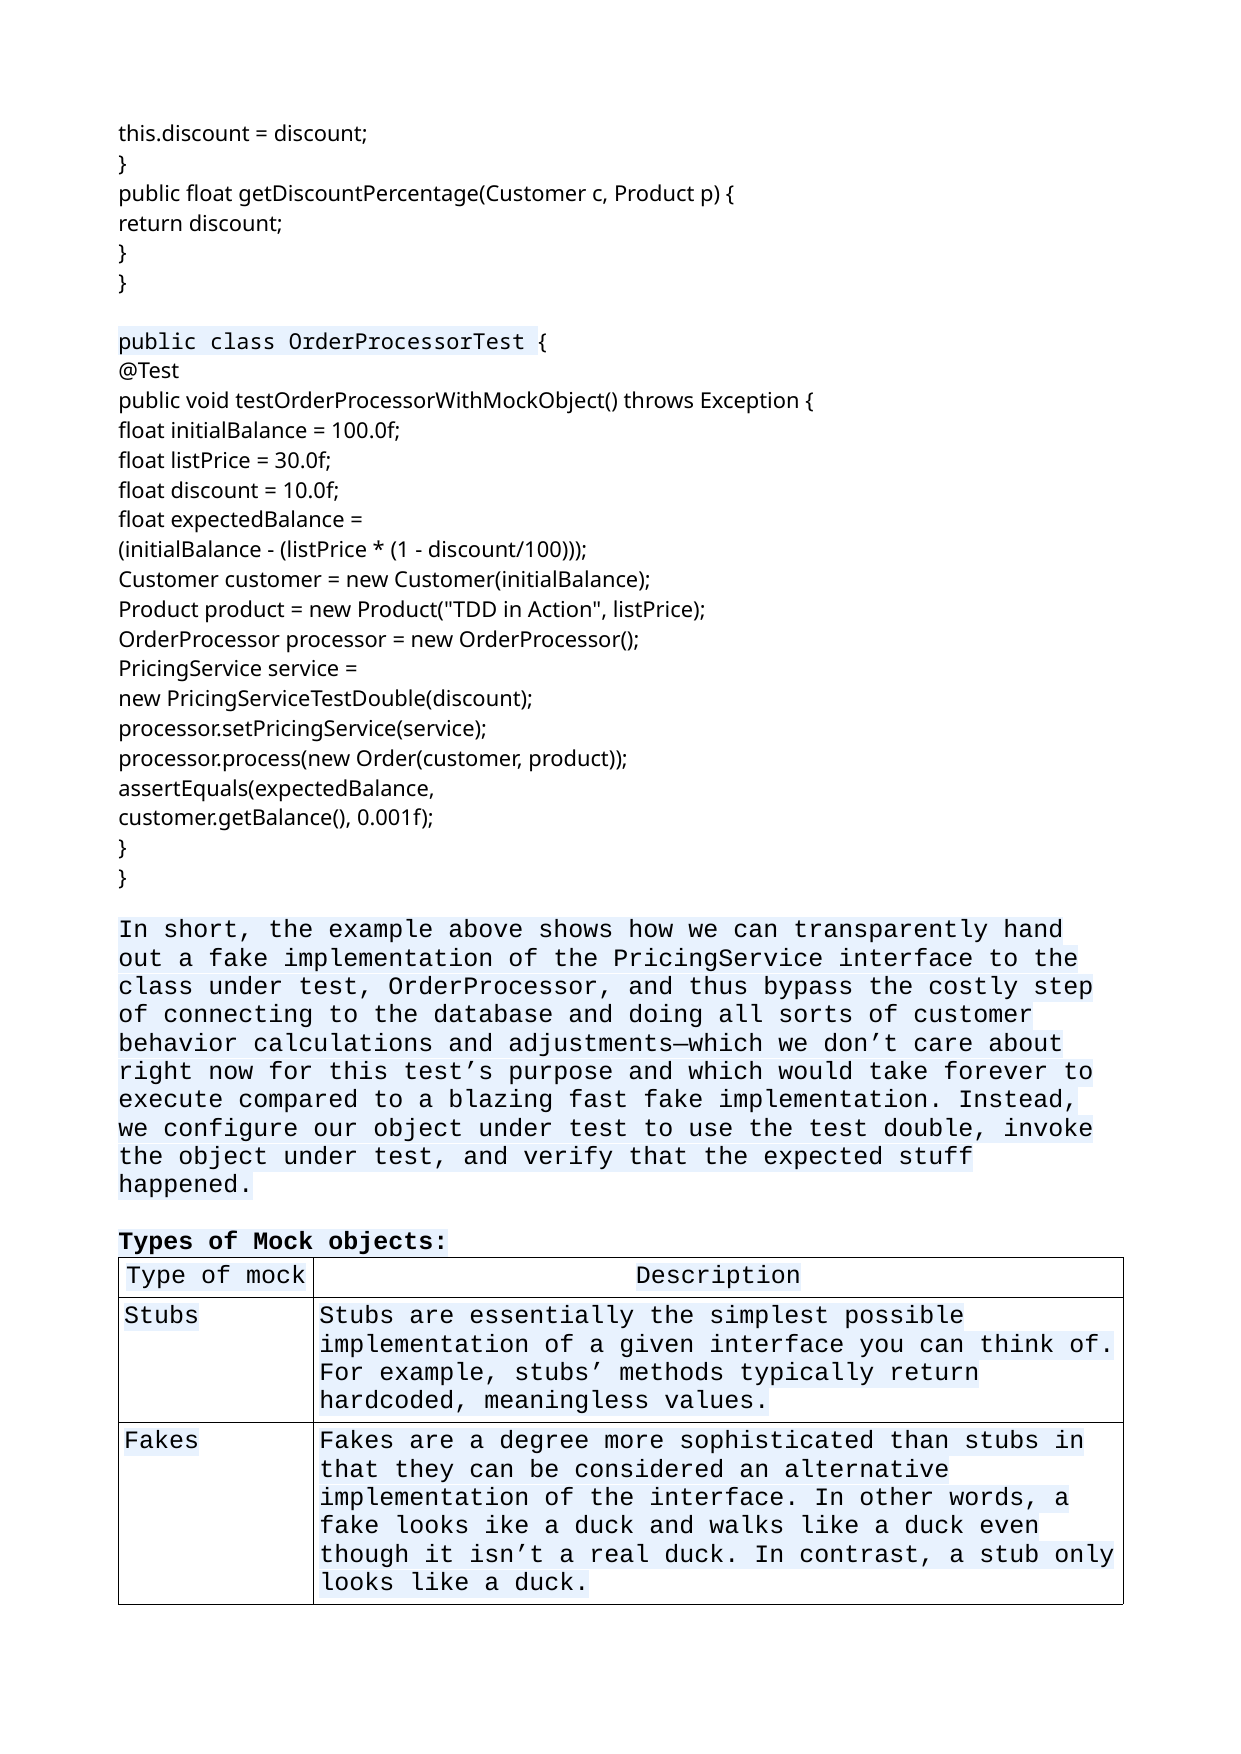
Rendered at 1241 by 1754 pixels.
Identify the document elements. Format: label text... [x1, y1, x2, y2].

text Types of Mock objects: [118, 1229, 1122, 1257]
table_header Description [314, 1258, 1123, 1297]
text float initialBalance = 100.0f; [118, 415, 1122, 445]
text return discount; [118, 207, 1122, 237]
text } [118, 267, 1122, 297]
table_cell Fakes are a degree more sophisticated than stubs in that they can be considered an alternative implementation of the interface. In other words, a fake looks ike a duck and walks like a duck even though it isn’t a real duck. In contrast, a stub only looks like a duck. [314, 1423, 1123, 1604]
table_header Type of mock [119, 1258, 313, 1297]
text } [118, 862, 1122, 892]
text @Test [118, 355, 1122, 385]
text assertEquals(expectedBalance, [118, 772, 1122, 802]
text } [118, 237, 1122, 267]
text Product product = new Product("TDD in Action", listPrice); [118, 594, 1122, 623]
text customer.getBalance(), 0.001f); [118, 802, 1122, 832]
text (initialBalance - (listPrice * (1 - discount/100))); [118, 534, 1122, 564]
table_cell Stubs [119, 1298, 313, 1422]
text public class OrderProcessorTest { [118, 326, 1122, 355]
text this.discount = discount; [118, 118, 1122, 148]
text public void testOrderProcessorWithMockObject() throws Exception { [118, 385, 1122, 415]
text Customer customer = new Customer(initialBalance); [118, 564, 1122, 594]
text new PricingServiceTestDouble(discount); [118, 683, 1122, 713]
text In short, the example above shows how we can transparently hand out a fake implementation of the PricingService interface to the class under test, OrderProcessor, and thus bypass the costly step of connecting to the database and doing all sorts of customer behavior calculations and adjustments—which we don’t care about right now for this test’s purpose and which would take forever to execute compared to a blazing fast fake implementation. Instead, we configure our object under test to use the test double, invoke the object under test, and verify that the expected stuff happened. [118, 917, 1122, 1200]
text processor.setPricingService(service); [118, 713, 1122, 743]
text } [118, 832, 1122, 862]
text } [118, 148, 1122, 178]
table_cell Stubs are essentially the simplest possible implementation of a given interface you can think of. For example, stubs’ methods typically return hardcoded, meaningless values. [314, 1298, 1123, 1422]
text float expectedBalance = [118, 504, 1122, 534]
text public float getDiscountPercentage(Customer c, Product p) { [118, 178, 1122, 207]
text OrderProcessor processor = new OrderProcessor(); [118, 623, 1122, 653]
text processor.process(new Order(customer, product)); [118, 743, 1122, 772]
table_cell Fakes [119, 1423, 313, 1604]
text float listPrice = 30.0f; [118, 445, 1122, 474]
text PricingService service = [118, 653, 1122, 683]
text float discount = 10.0f; [118, 474, 1122, 504]
